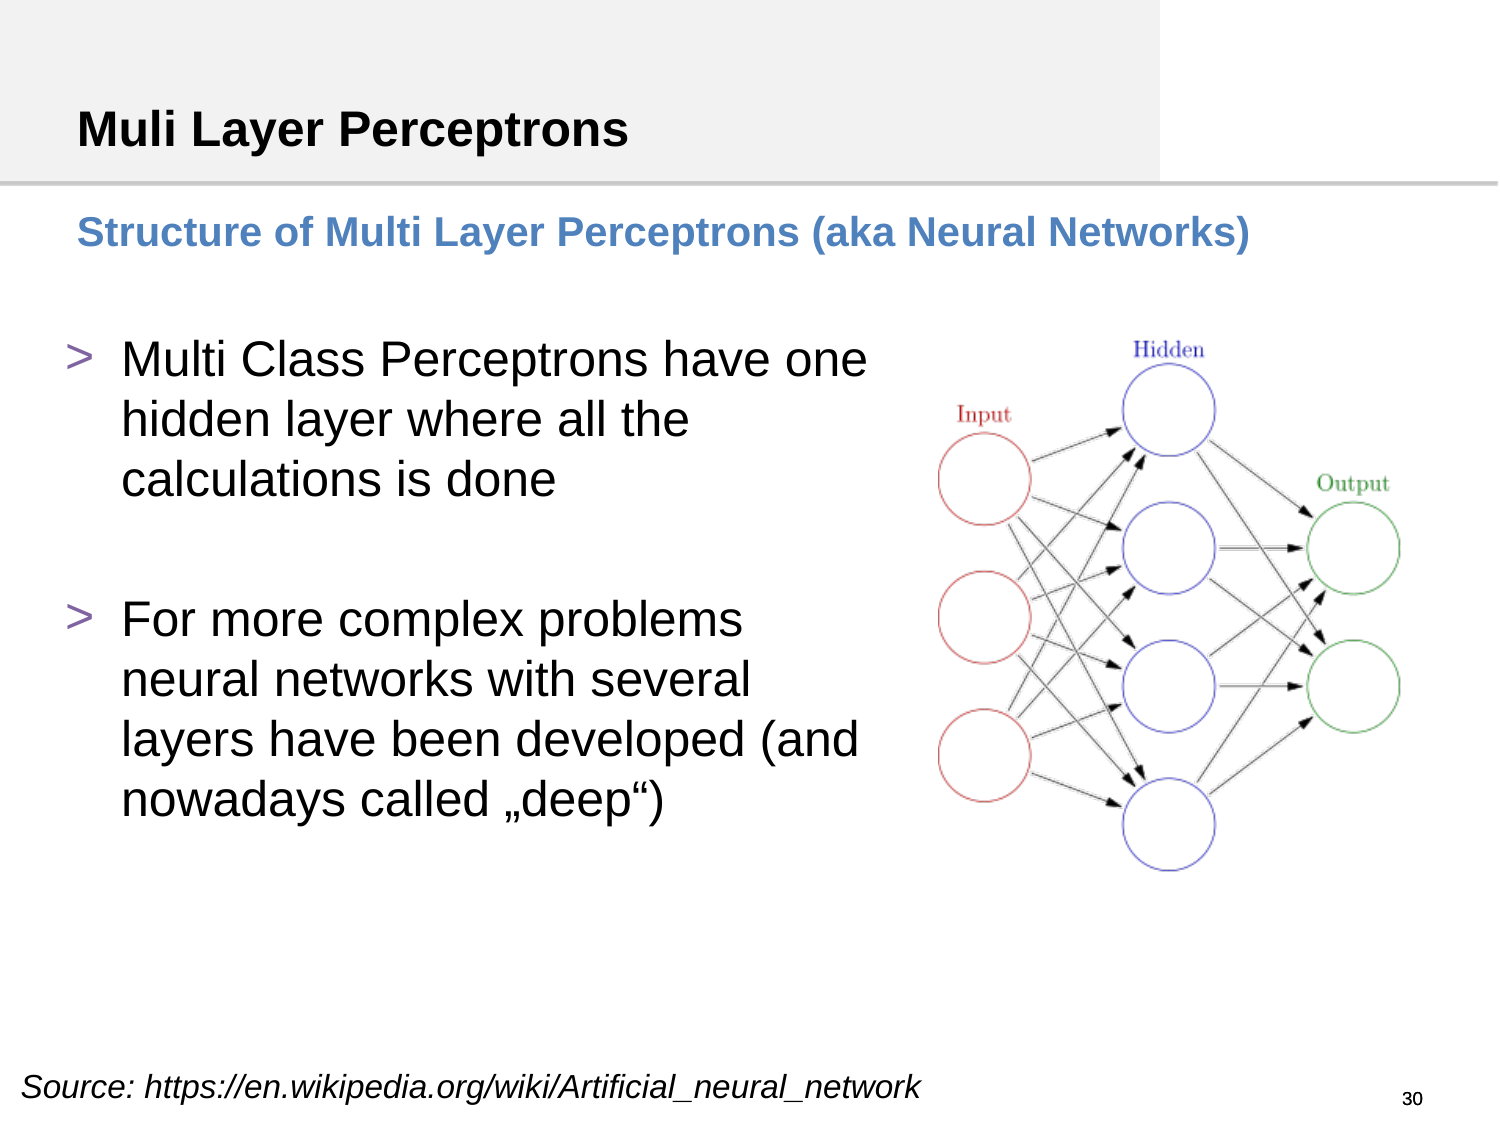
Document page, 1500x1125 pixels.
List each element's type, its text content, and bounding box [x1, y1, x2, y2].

picture [938, 338, 1402, 895]
text_box Structure of Multi Layer Perceptrons (aka Neural Networks) [76, 200, 1424, 259]
text_box Muli Layer Perceptrons [76, 39, 1042, 157]
text_box Multi Class Perceptrons have one hidden layer where all the calculations is done For more complex problems neural networks with several layers have been developed (and nowadays called „deep“) [64, 326, 880, 1024]
text_box Source: https://en.wikipedia.org/wiki/Artificial_neural_network [5, 1057, 1355, 1113]
